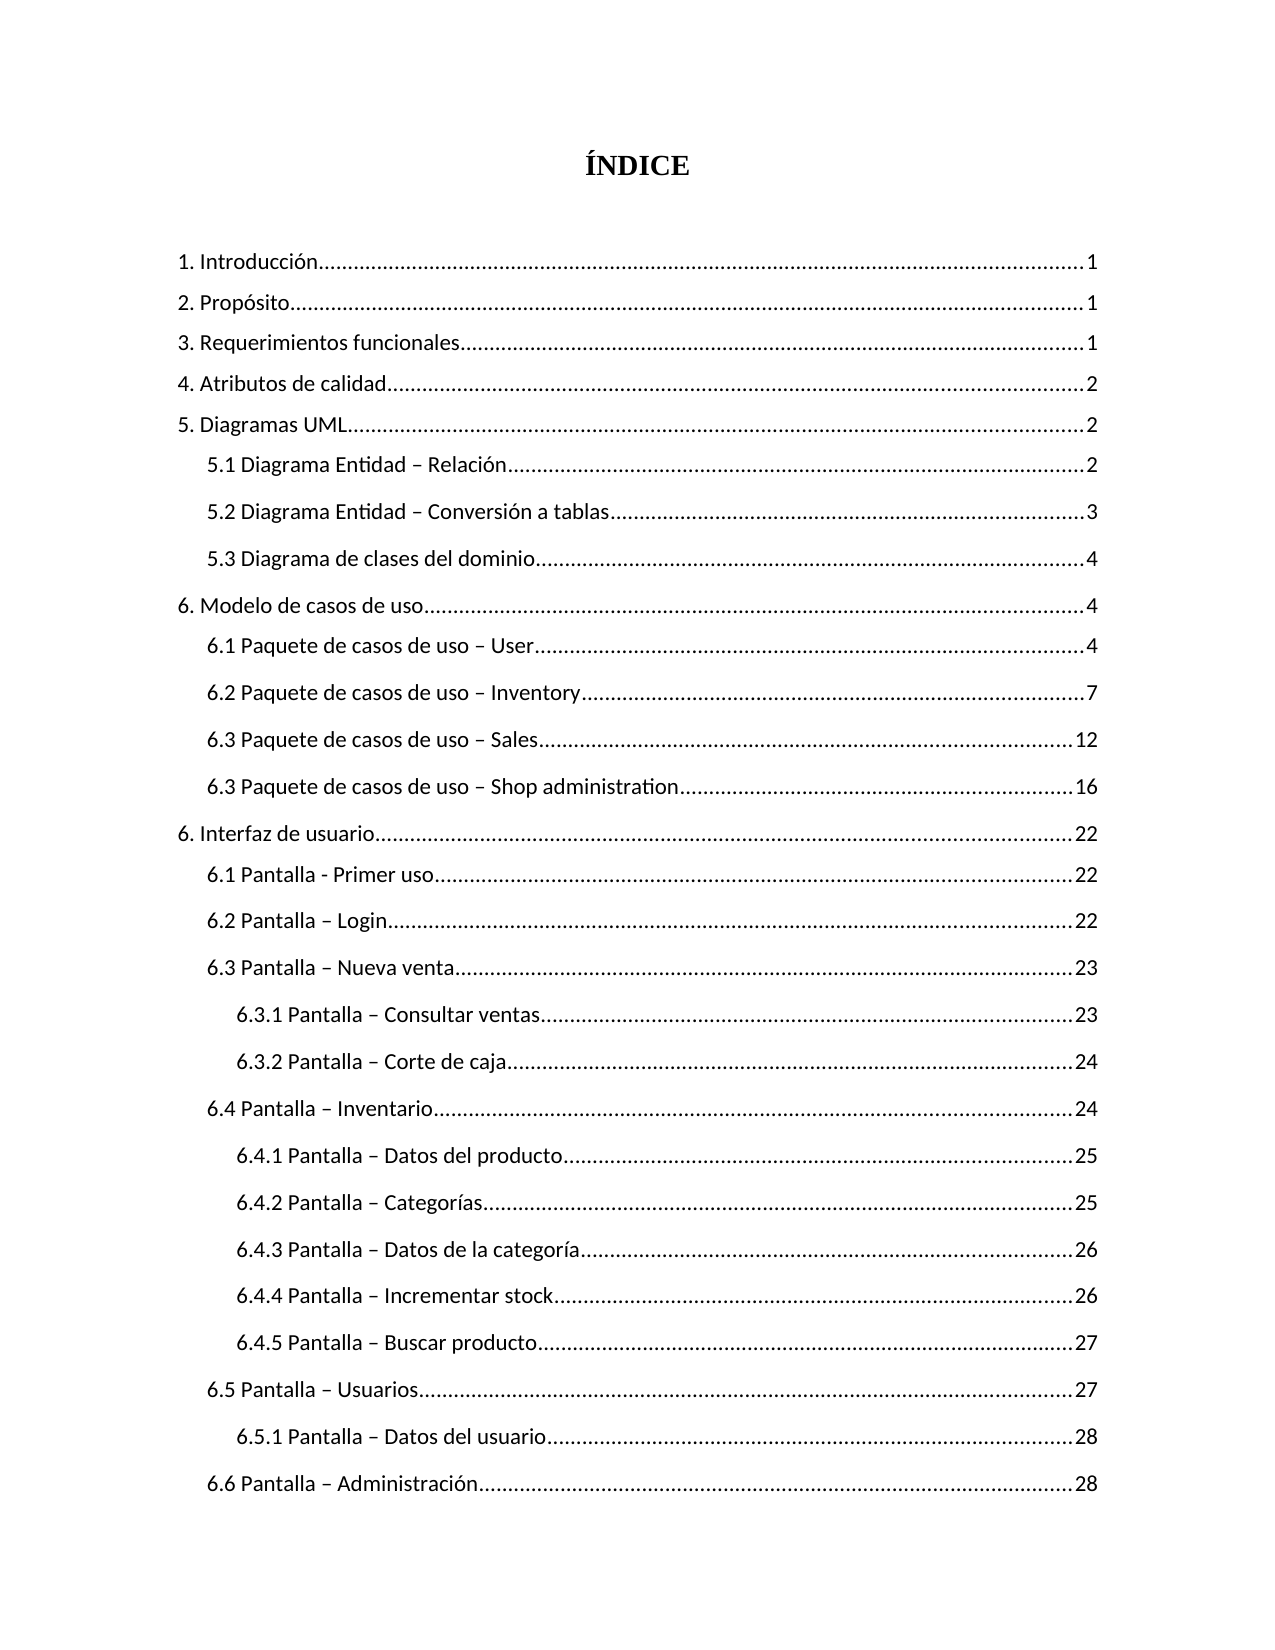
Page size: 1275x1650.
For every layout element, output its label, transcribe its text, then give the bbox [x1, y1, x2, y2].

text 6.3.1 Pantalla – Consultar ventas 23 [236, 1000, 1098, 1028]
text 6.1 Paquete de casos de uso – User 4 [207, 632, 1098, 660]
text 5. Diagramas UML 2 [177, 410, 1098, 438]
text 6.4.5 Pantalla – Buscar producto 27 [236, 1328, 1098, 1357]
text 6.2 Paquete de casos de uso – Inventory 7 [207, 678, 1098, 707]
text 5.2 Diagrama Entidad – Conversión a tablas 3 [207, 497, 1098, 525]
text 6.4.4 Pantalla – Incrementar stock 26 [236, 1282, 1098, 1310]
text 6.1 Pantalla - Primer uso 22 [207, 860, 1098, 888]
text 6.5.1 Pantalla – Datos del usuario 28 [236, 1422, 1098, 1450]
text 6.5 Pantalla – Usuarios 27 [207, 1375, 1098, 1403]
text 6.4.3 Pantalla – Datos de la categoría 26 [236, 1235, 1098, 1263]
text 1. Introducción 1 [177, 247, 1098, 275]
text 6.4.2 Pantalla – Categorías 25 [236, 1188, 1098, 1216]
text 6.3 Paquete de casos de uso – Sales 12 [207, 725, 1098, 753]
text 6.4 Pantalla – Inventario 24 [207, 1094, 1098, 1122]
text 6.3.2 Pantalla – Corte de caja 24 [236, 1047, 1098, 1075]
text 4. Atributos de calidad 2 [177, 369, 1098, 397]
text ÍNDICE [177, 148, 1098, 181]
text 6. Modelo de casos de uso 4 [177, 591, 1098, 619]
text 6.2 Pantalla – Login 22 [207, 907, 1098, 935]
text 6.3 Pantalla – Nueva venta 23 [207, 953, 1098, 982]
text 6.6 Pantalla – Administración 28 [207, 1469, 1098, 1497]
text 5.3 Diagrama de clases del dominio 4 [207, 544, 1098, 572]
text 3. Requerimientos funcionales 1 [177, 328, 1098, 357]
text 6.3 Paquete de casos de uso – Shop administration 16 [207, 772, 1098, 800]
text 2. Propósito 1 [177, 288, 1098, 316]
text 6.4.1 Pantalla – Datos del producto 25 [236, 1141, 1098, 1169]
text 6. Interfaz de usuario 22 [177, 819, 1098, 847]
text 5.1 Diagrama Entidad – Relación 2 [207, 450, 1098, 478]
